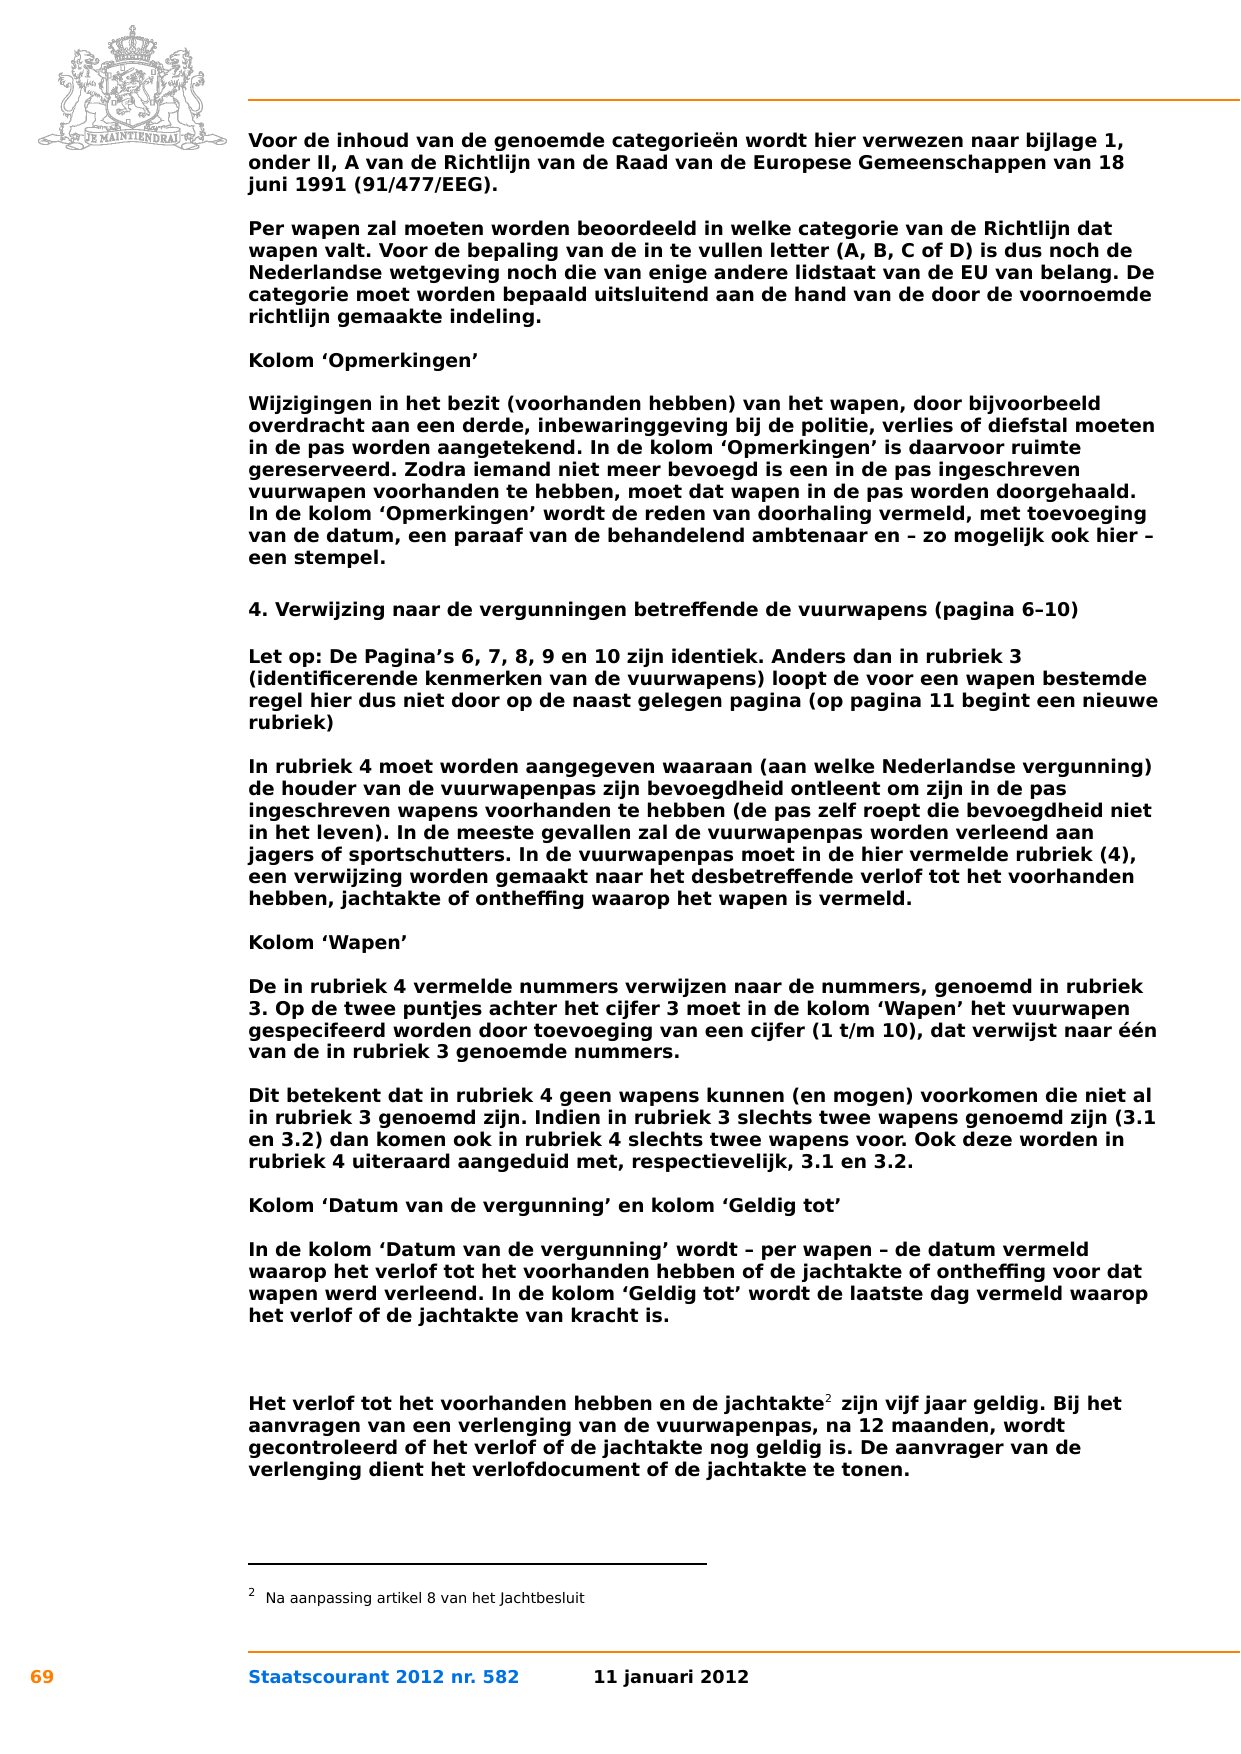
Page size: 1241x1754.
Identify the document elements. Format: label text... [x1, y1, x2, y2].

text Dit betekent dat in rubriek 4 geen wapens kunnen (en mogen) voorkomen die niet al in rubriek 3 genoemd zijn. Indien in rubriek 3 slechts twee wapens genoemd zijn (3.1 en 3.2) dan komen ook in rubriek 4 slechts twee wapens voor. Ook deze worden in rubriek 4 uiteraard aangeduid met, respectievelijk, 3.1 en 3.2. [248, 1085, 1163, 1173]
picture [38, 25, 227, 150]
text Wijzigingen in het bezit (voorhanden hebben) van het wapen, door bijvoorbeeld overdracht aan een derde, inbewaringgeving bij de politie, verlies of diefstal moeten in de pas worden aangetekend. In de kolom ‘Opmerkingen’ is daarvoor ruimte gereserveerd. Zodra iemand niet meer bevoegd is een in de pas ingeschreven vuurwapen voorhanden te hebben, moet dat wapen in de pas worden doorgehaald. In de kolom ‘Opmerkingen’ wordt de reden van doorhaling vermeld, met toevoeging van de datum, een paraaf van de behandelend ambtenaar en – zo mogelijk ook hier – een stempel. [248, 393, 1163, 569]
text Let op: De Pagina’s 6, 7, 8, 9 en 10 zijn identiek. Anders dan in rubriek 3 (identificerende kenmerken van de vuurwapens) loopt de voor een wapen bestemde regel hier dus niet door op de naast gelegen pagina (op pagina 11 begint een nieuwe rubriek) [248, 646, 1163, 734]
text Het verlof tot het voorhanden hebben en de jachtakte zijn vijf jaar geldig. Bij het aanvragen van een verlenging van de vuurwapenpas, na 12 maanden, wordt gecontroleerd of het verlof of de jachtakte nog geldig is. De aanvrager van de verlenging dient het verlofdocument of de jachtakte te tonen. [248, 1393, 1163, 1481]
text In rubriek 4 moet worden aangegeven waaraan (aan welke Nederlandse vergunning) de houder van de vuurwapenpas zijn bevoegdheid ontleent om zijn in de pas ingeschreven wapens voorhanden te hebben (de pas zelf roept die bevoegdheid niet in het leven). In de meeste gevallen zal de vuurwapenpas worden verleend aan jagers of sportschutters. In de vuurwapenpas moet in de hier vermelde rubriek (4), een verwijzing worden gemaakt naar het desbetreffende verlof tot het voorhanden hebben, jachtakte of ontheffing waarop het wapen is vermeld. [248, 756, 1163, 910]
text In de kolom ‘Datum van de vergunning’ wordt – per wapen – de datum vermeld waarop het verlof tot het voorhanden hebben of de jachtakte of ontheffing voor dat wapen werd verleend. In de kolom ‘Geldig tot’ wordt de laatste dag vermeld waarop het verlof of de jachtakte van kracht is. [248, 1239, 1163, 1327]
text Voor de inhoud van de genoemde categorieën wordt hier verwezen naar bijlage 1, onder II, A van de Richtlijn van de Raad van de Europese Gemeenschappen van 18 juni 1991 (91/477/EEG). [248, 130, 1163, 196]
text Per wapen zal moeten worden beoordeeld in welke categorie van de Richtlijn dat wapen valt. Voor de bepaling van de in te vullen letter (A, B, C of D) is dus noch de Nederlandse wetgeving noch die van enige andere lidstaat van de EU van belang. De categorie moet worden bepaald uitsluitend aan de hand van de door de voornoemde richtlijn gemaakte indeling. [248, 218, 1163, 328]
subtitle Kolom ‘Datum van de vergunning’ en kolom ‘Geldig tot’ [248, 1195, 1163, 1217]
subtitle Kolom ‘Opmerkingen’ [248, 349, 1163, 371]
text De in rubriek 4 vermelde nummers verwijzen naar de nummers, genoemd in rubriek 3. Op de twee puntjes achter het cijfer 3 moet in de kolom ‘Wapen’ het vuurwapen gespecifeerd worden door toevoeging van een cijfer (1 t/m 10), dat verwijst naar één van de in rubriek 3 genoemde nummers. [248, 976, 1163, 1063]
subtitle Kolom ‘Wapen’ [248, 932, 1163, 954]
subtitle 4. Verwijzing naar de vergunningen betreffende de vuurwapens (pagina 6–10) [248, 599, 1163, 621]
text Na aanpassing artikel 8 van het Jachtbesluit [248, 1586, 1163, 1608]
